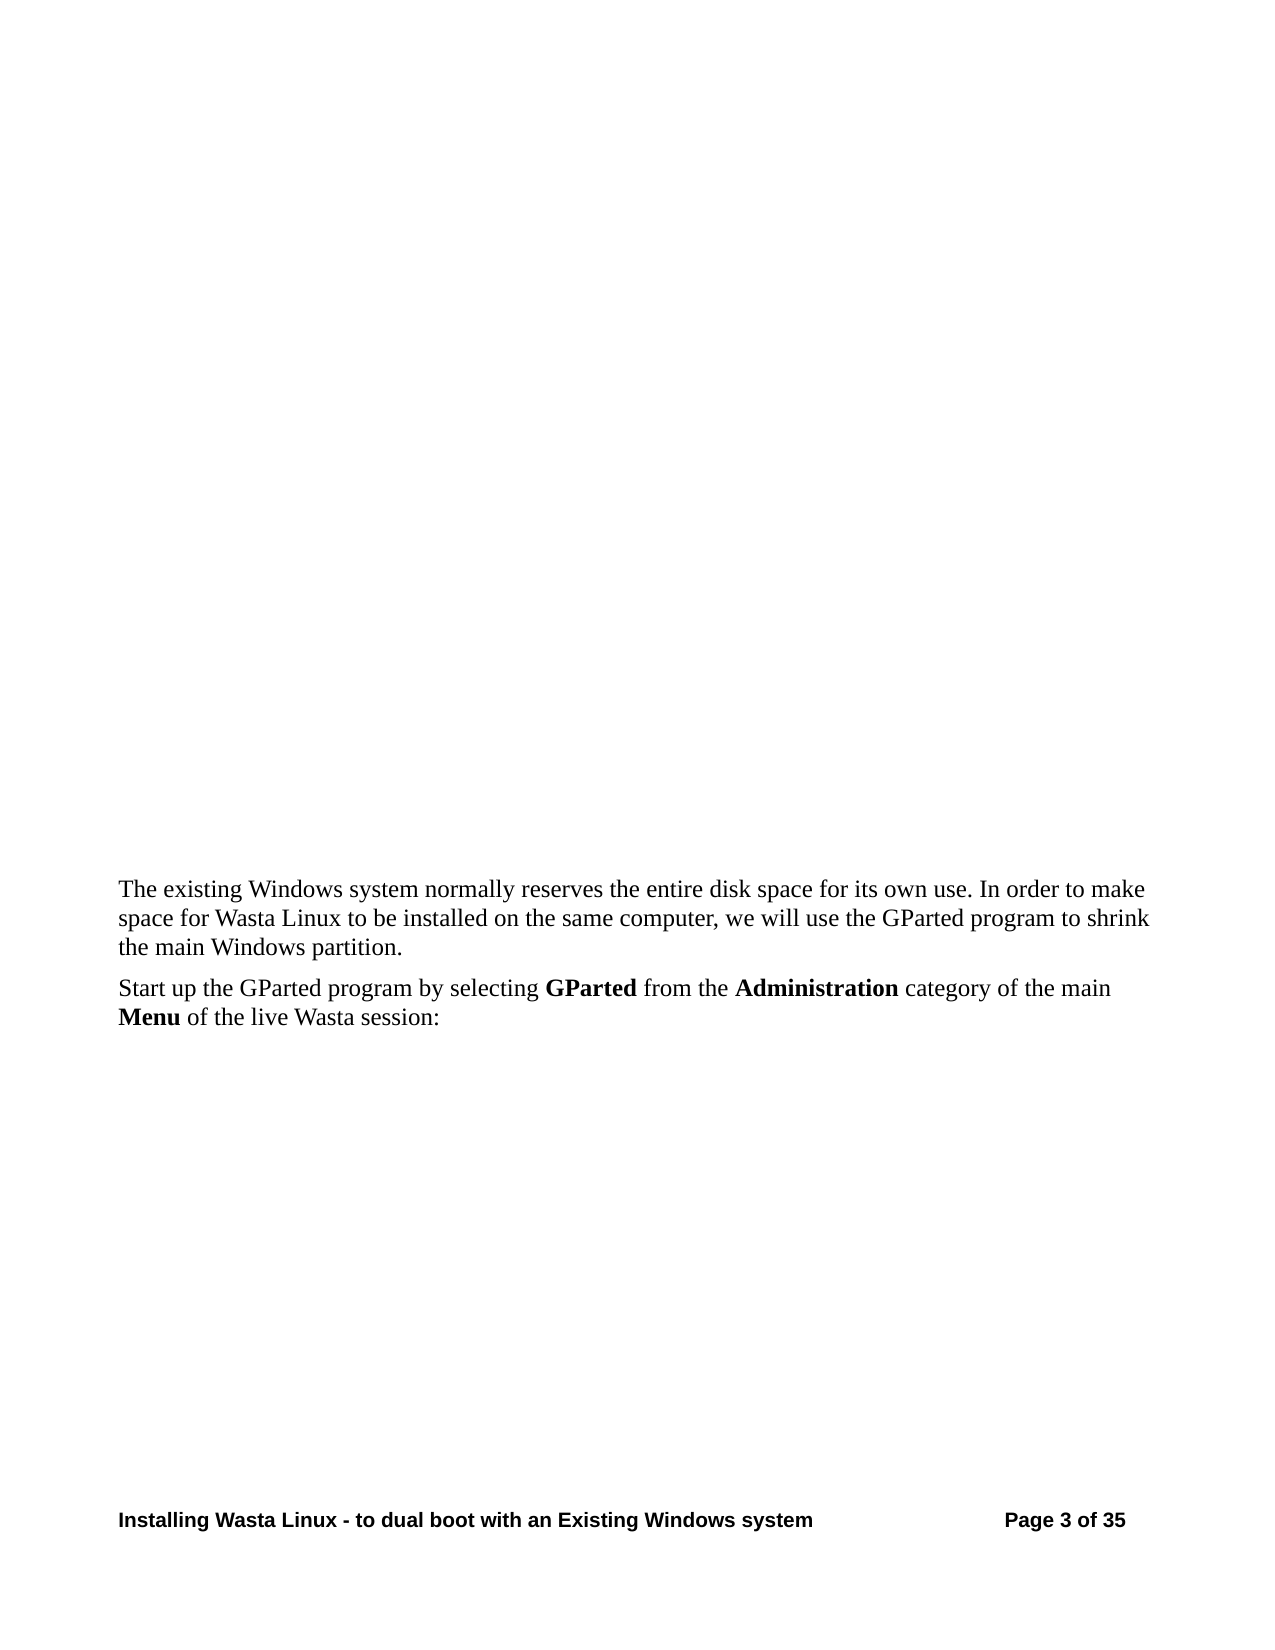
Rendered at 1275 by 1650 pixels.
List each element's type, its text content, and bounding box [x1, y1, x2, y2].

text The existing Windows system normally reserves the entire disk space for its own use. In order to make space for Wasta Linux to be installed on the same computer, we will use the GParted program to shrink the main Windows partition. [118, 874, 1157, 961]
text Start up the GParted program by selecting GParted from the Administration category of the main Menu of the live Wasta session: [118, 973, 1157, 1031]
